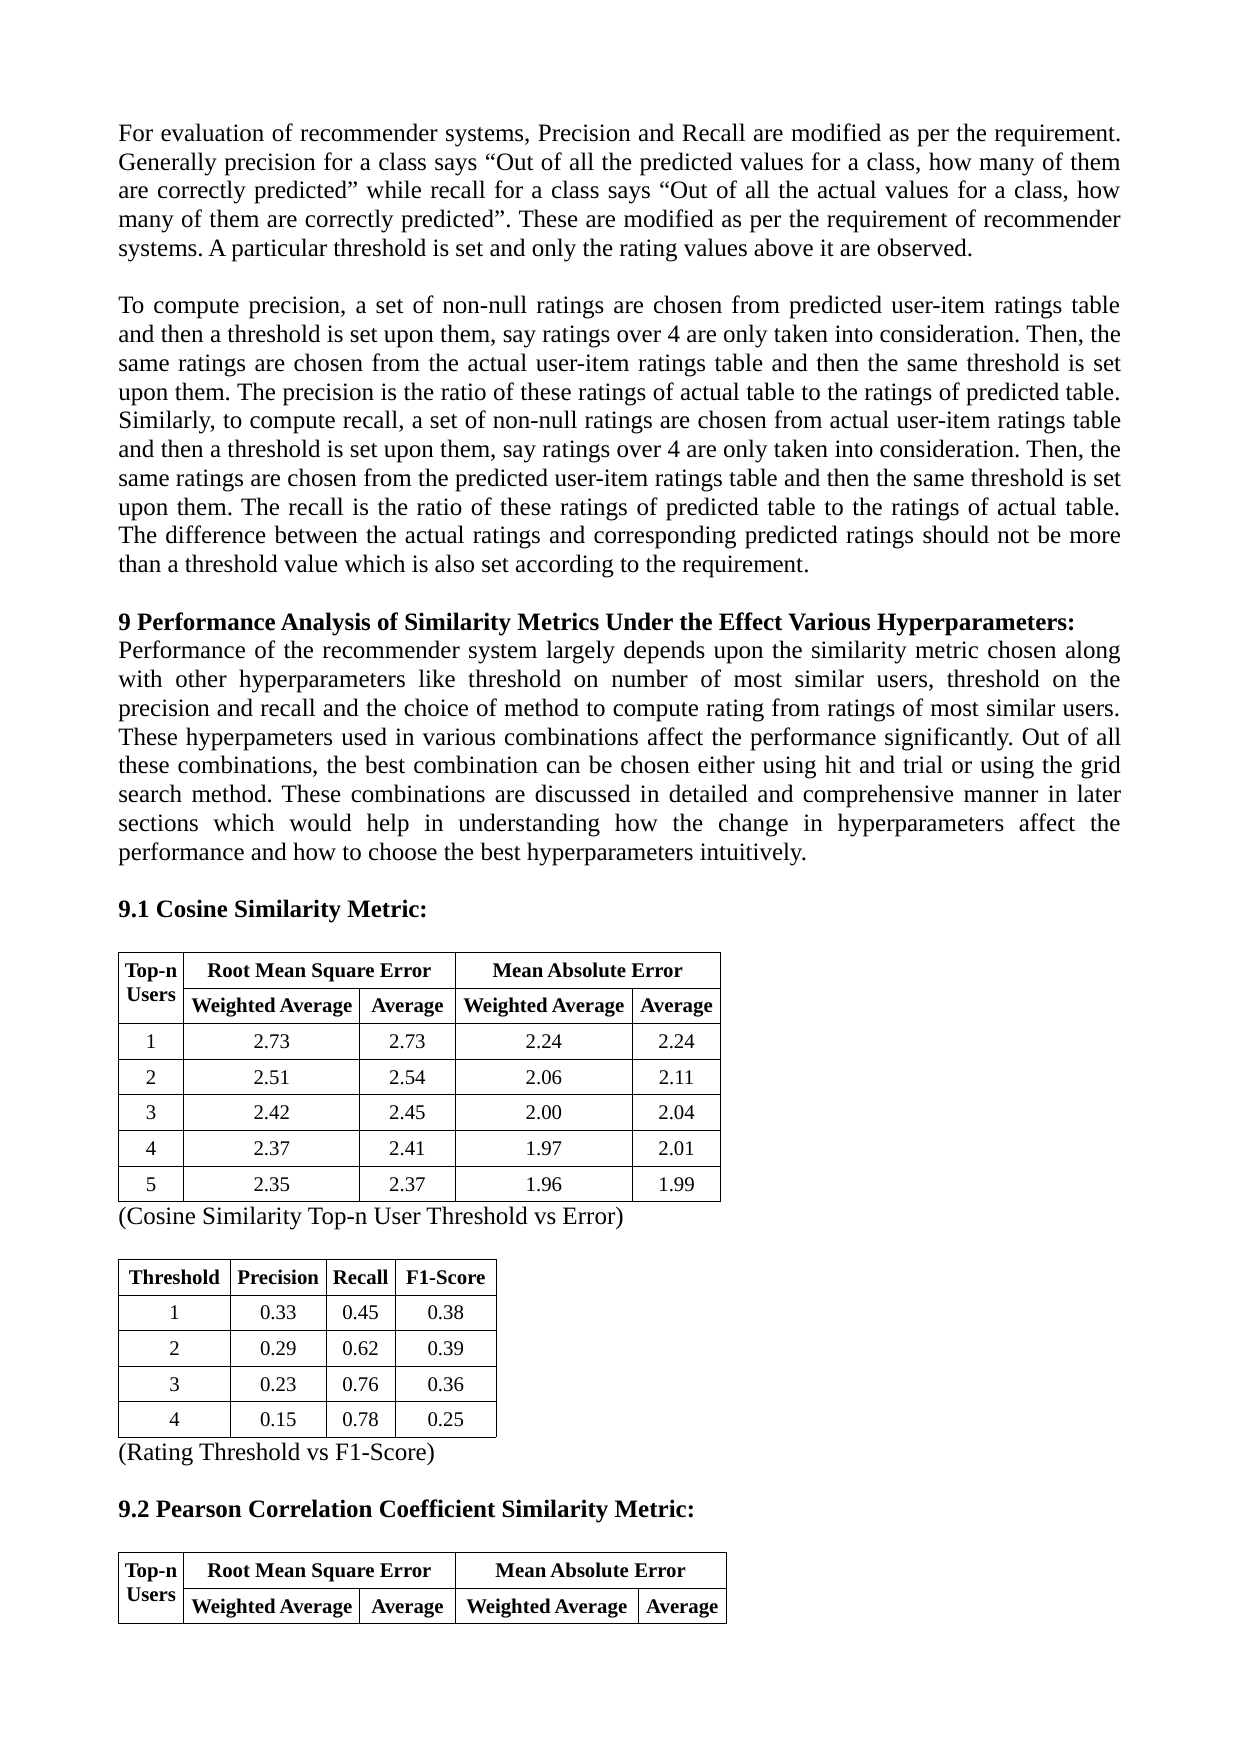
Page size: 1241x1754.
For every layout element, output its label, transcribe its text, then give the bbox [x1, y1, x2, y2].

table_cell 0.15 [231, 1402, 326, 1437]
table_cell Weighted Average [184, 1589, 359, 1623]
table_cell 2.45 [360, 1095, 455, 1130]
table_cell 0.23 [231, 1367, 326, 1401]
text 9.1 Cosine Similarity Metric: [118, 894, 1122, 923]
table_cell 2.37 [184, 1131, 359, 1166]
table_cell 0.36 [396, 1367, 496, 1401]
table_cell 2 [119, 1060, 183, 1094]
table_header Root Mean Square Error [184, 1553, 455, 1588]
table_cell 2.00 [456, 1095, 632, 1130]
table_cell Average [633, 989, 720, 1023]
table_cell Weighted Average [184, 989, 359, 1023]
table_header Mean Absolute Error [456, 1553, 726, 1588]
table_header Threshold [119, 1260, 230, 1294]
table_cell 1 [119, 1296, 230, 1330]
table_cell 0.76 [327, 1367, 395, 1401]
text (Rating Threshold vs F1-Score) [118, 1437, 1122, 1466]
table_cell 0.33 [231, 1296, 326, 1330]
table_cell 3 [119, 1095, 183, 1130]
table_cell 1 [119, 1024, 183, 1059]
table_cell 2.11 [633, 1060, 720, 1094]
table_header Recall [327, 1260, 395, 1294]
table_cell 0.45 [327, 1296, 395, 1330]
table_cell 4 [119, 1402, 230, 1437]
table_header Top-n Users [119, 1553, 183, 1623]
text Performance of the recommender system largely depends upon the similarity metric chosen along with other hyperparameters like threshold on number of most similar users, threshold on the precision and recall and the choice of method to compute rating from ratings of most similar users. These hyperpameters used in various combinations affect the performance significantly. Out of all these combinations, the best combination can be chosen either using hit and trial or using the grid search method. These combinations are discussed in detailed and comprehensive manner in later sections which would help in understanding how the change in hyperparameters affect the performance and how to choose the best hyperparameters intuitively. [118, 636, 1122, 866]
table_cell 2.04 [633, 1095, 720, 1130]
text 9.2 Pearson Correlation Coefficient Similarity Metric: [118, 1494, 1122, 1523]
text 9 Performance Analysis of Similarity Metrics Under the Effect Various Hyperparameters: [118, 607, 1122, 636]
table_cell 2.37 [360, 1167, 455, 1201]
table_cell 2.41 [360, 1131, 455, 1166]
table_cell 1.96 [456, 1167, 632, 1201]
table_cell 2.51 [184, 1060, 359, 1094]
table_cell 2.35 [184, 1167, 359, 1201]
table_cell 2.42 [184, 1095, 359, 1130]
table_cell Average [639, 1589, 726, 1623]
text For evaluation of recommender systems, Precision and Recall are modified as per the requirement. Generally precision for a class says “Out of all the predicted values for a class, how many of them are correctly predicted” while recall for a class says “Out of all the actual values for a class, how many of them are correctly predicted”. These are modified as per the requirement of recommender systems. A particular threshold is set and only the rating values above it are observed. [118, 118, 1122, 262]
table_cell 1.99 [633, 1167, 720, 1201]
table_cell 2.06 [456, 1060, 632, 1094]
table_cell Average [360, 1589, 455, 1623]
table_cell 2.73 [360, 1024, 455, 1059]
table_header Root Mean Square Error [184, 953, 455, 987]
text To compute precision, a set of non-null ratings are chosen from predicted user-item ratings table and then a threshold is set upon them, say ratings over 4 are only taken into consideration. Then, the same ratings are chosen from the actual user-item ratings table and then the same threshold is set upon them. The precision is the ratio of these ratings of actual table to the ratings of predicted table. Similarly, to compute recall, a set of non-null ratings are chosen from actual user-item ratings table and then a threshold is set upon them, say ratings over 4 are only taken into consideration. Then, the same ratings are chosen from the predicted user-item ratings table and then the same threshold is set upon them. The recall is the ratio of these ratings of predicted table to the ratings of actual table. The difference between the actual ratings and corresponding predicted ratings should not be more than a threshold value which is also set according to the requirement. [118, 291, 1122, 578]
table_header Top-n Users [119, 953, 183, 1023]
table_cell 3 [119, 1367, 230, 1401]
table_cell 1.97 [456, 1131, 632, 1166]
table_cell 2 [119, 1331, 230, 1366]
table_cell 4 [119, 1131, 183, 1166]
table_cell 0.78 [327, 1402, 395, 1437]
table_cell Weighted Average [456, 989, 632, 1023]
table_header Mean Absolute Error [456, 953, 720, 987]
table_cell 0.39 [396, 1331, 496, 1366]
table_cell 0.62 [327, 1331, 395, 1366]
table_cell 0.38 [396, 1296, 496, 1330]
table_cell Average [360, 989, 455, 1023]
table_cell 2.24 [456, 1024, 632, 1059]
table_cell 5 [119, 1167, 183, 1201]
text (Cosine Similarity Top-n User Threshold vs Error) [118, 1201, 1122, 1230]
table_cell 2.54 [360, 1060, 455, 1094]
table_cell 2.01 [633, 1131, 720, 1166]
table_cell Weighted Average [456, 1589, 638, 1623]
table_cell 2.73 [184, 1024, 359, 1059]
table_header Precision [231, 1260, 326, 1294]
table_header F1-Score [396, 1260, 496, 1294]
table_cell 2.24 [633, 1024, 720, 1059]
table_cell 0.25 [396, 1402, 496, 1437]
table_cell 0.29 [231, 1331, 326, 1366]
